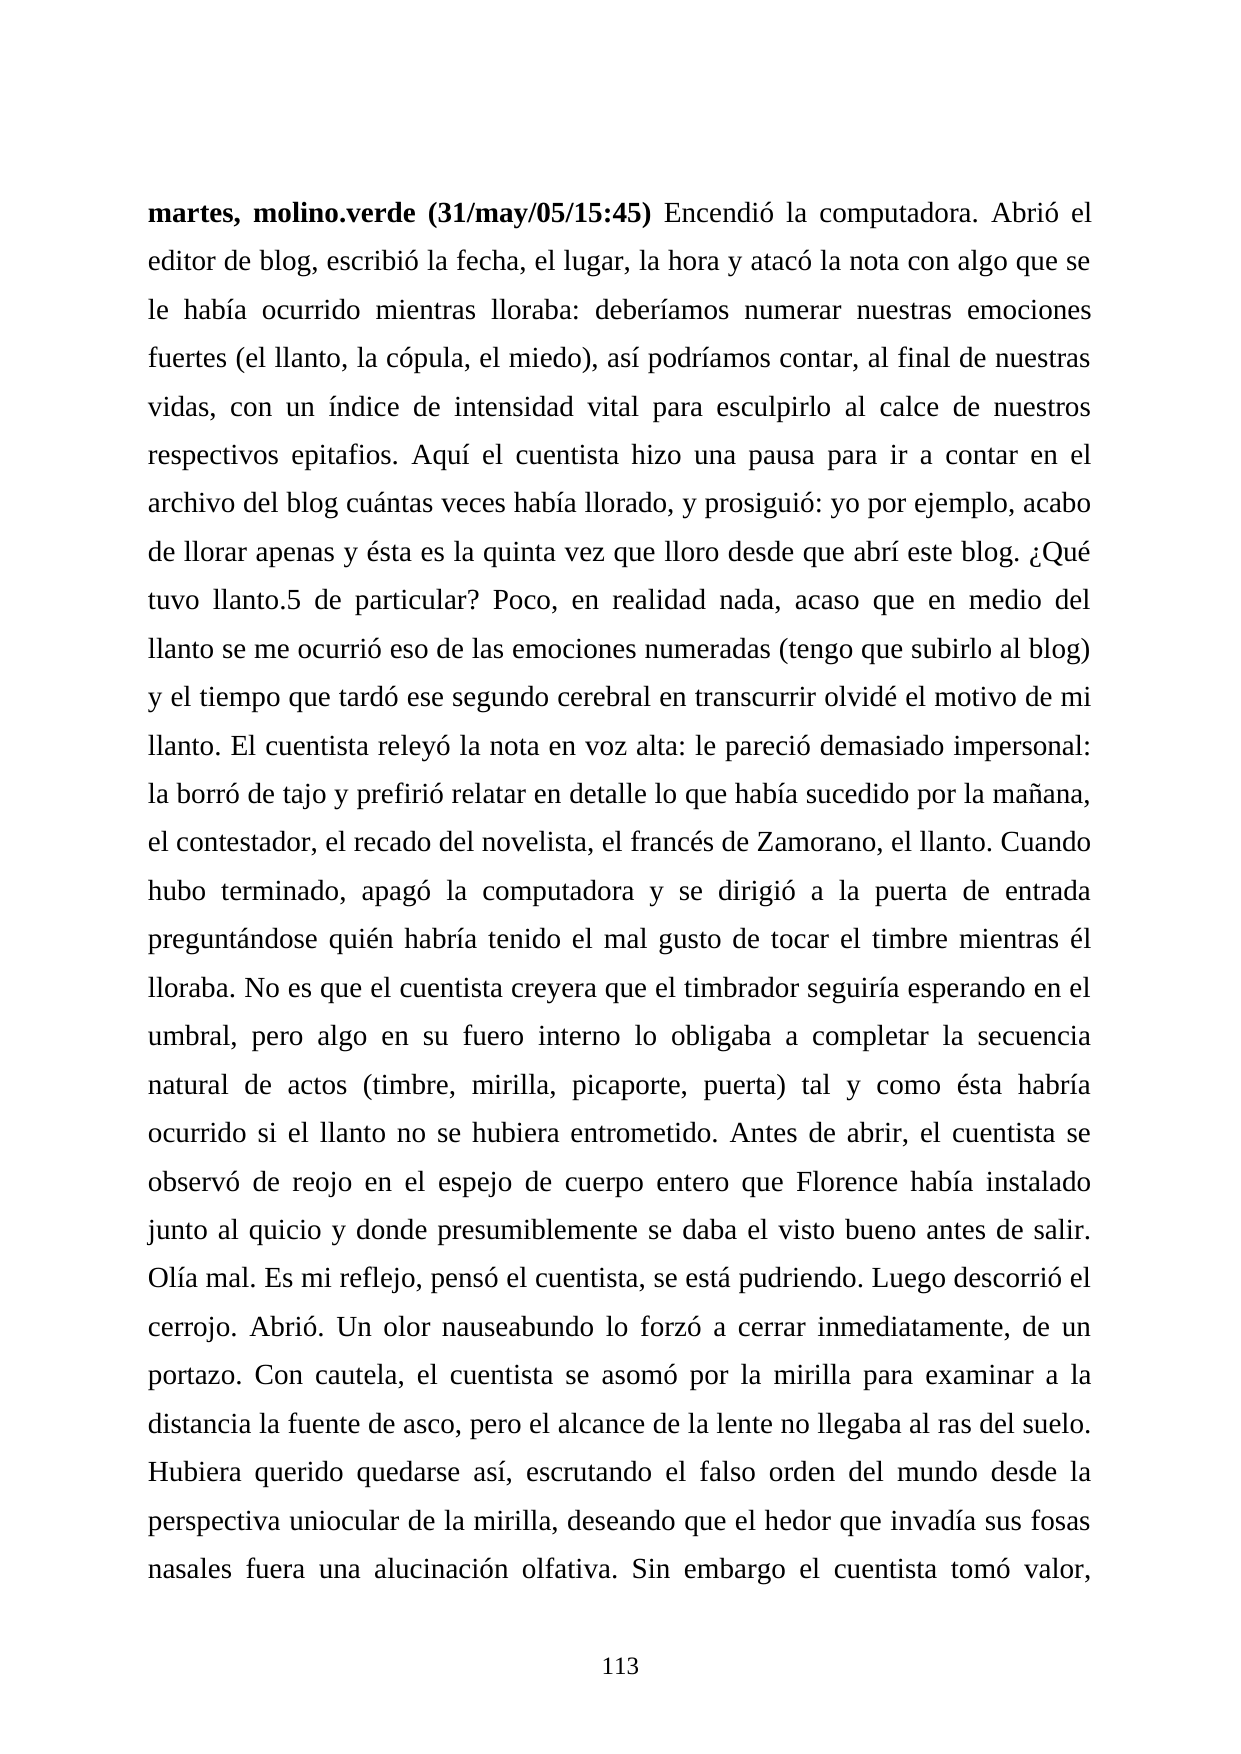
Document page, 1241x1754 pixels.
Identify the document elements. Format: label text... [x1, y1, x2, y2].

text martes, molino.verde (31/may/05/15:45) Encendió la computadora. Abrió el editor de blog, escribió la fecha, el lugar, la hora y atacó la nota con algo que se le había ocurrido mientras lloraba: deberíamos numerar nuestras emociones fuertes (el llanto, la cópula, el miedo), así podríamos contar, al final de nuestras vidas, con un índice de intensidad vital para esculpirlo al calce de nuestros respectivos epitafios. Aquí el cuentista hizo una pausa para ir a contar en el archivo del blog cuántas veces había llorado, y prosiguió: yo por ejemplo, acabo de llorar apenas y ésta es la quinta vez que lloro desde que abrí este blog. ¿Qué tuvo llanto.5 de particular? Poco, en realidad nada, acaso que en medio del llanto se me ocurrió eso de las emociones numeradas (tengo que subirlo al blog) y el tiempo que tardó ese segundo cerebral en transcurrir olvidé el motivo de mi llanto. El cuentista releyó la nota en voz alta: le pareció demasiado impersonal: la borró de tajo y prefirió relatar en detalle lo que había sucedido por la mañana, el contestador, el recado del novelista, el francés de Zamorano, el llanto. Cuando hubo terminado, apagó la computadora y se dirigió a la puerta de entrada preguntándose quién habría tenido el mal gusto de tocar el timbre mientras él lloraba. No es que el cuentista creyera que el timbrador seguiría esperando en el umbral, pero algo en su fuero interno lo obligaba a completar la secuencia natural de actos (timbre, mirilla, picaporte, puerta) tal y como ésta habría ocurrido si el llanto no se hubiera entrometido. Antes de abrir, el cuentista se observó de reojo en el espejo de cuerpo entero que Florence había instalado junto al quicio y donde presumiblemente se daba el visto bueno antes de salir. Olía mal. Es mi reflejo, pensó el cuentista, se está pudriendo. Luego descorrió el cerrojo. Abrió. Un olor nauseabundo lo forzó a cerrar inmediatamente, de un portazo. Con cautela, el cuentista se asomó por la mirilla para examinar a la distancia la fuente de asco, pero el alcance de la lente no llegaba al ras del suelo. Hubiera querido quedarse así, escrutando el falso orden del mundo desde la perspectiva uniocular de la mirilla, deseando que el hedor que invadía sus fosas nasales fuera una alucinación olfativa. Sin embargo el cuentista tomó valor, [148, 196, 1092, 1585]
